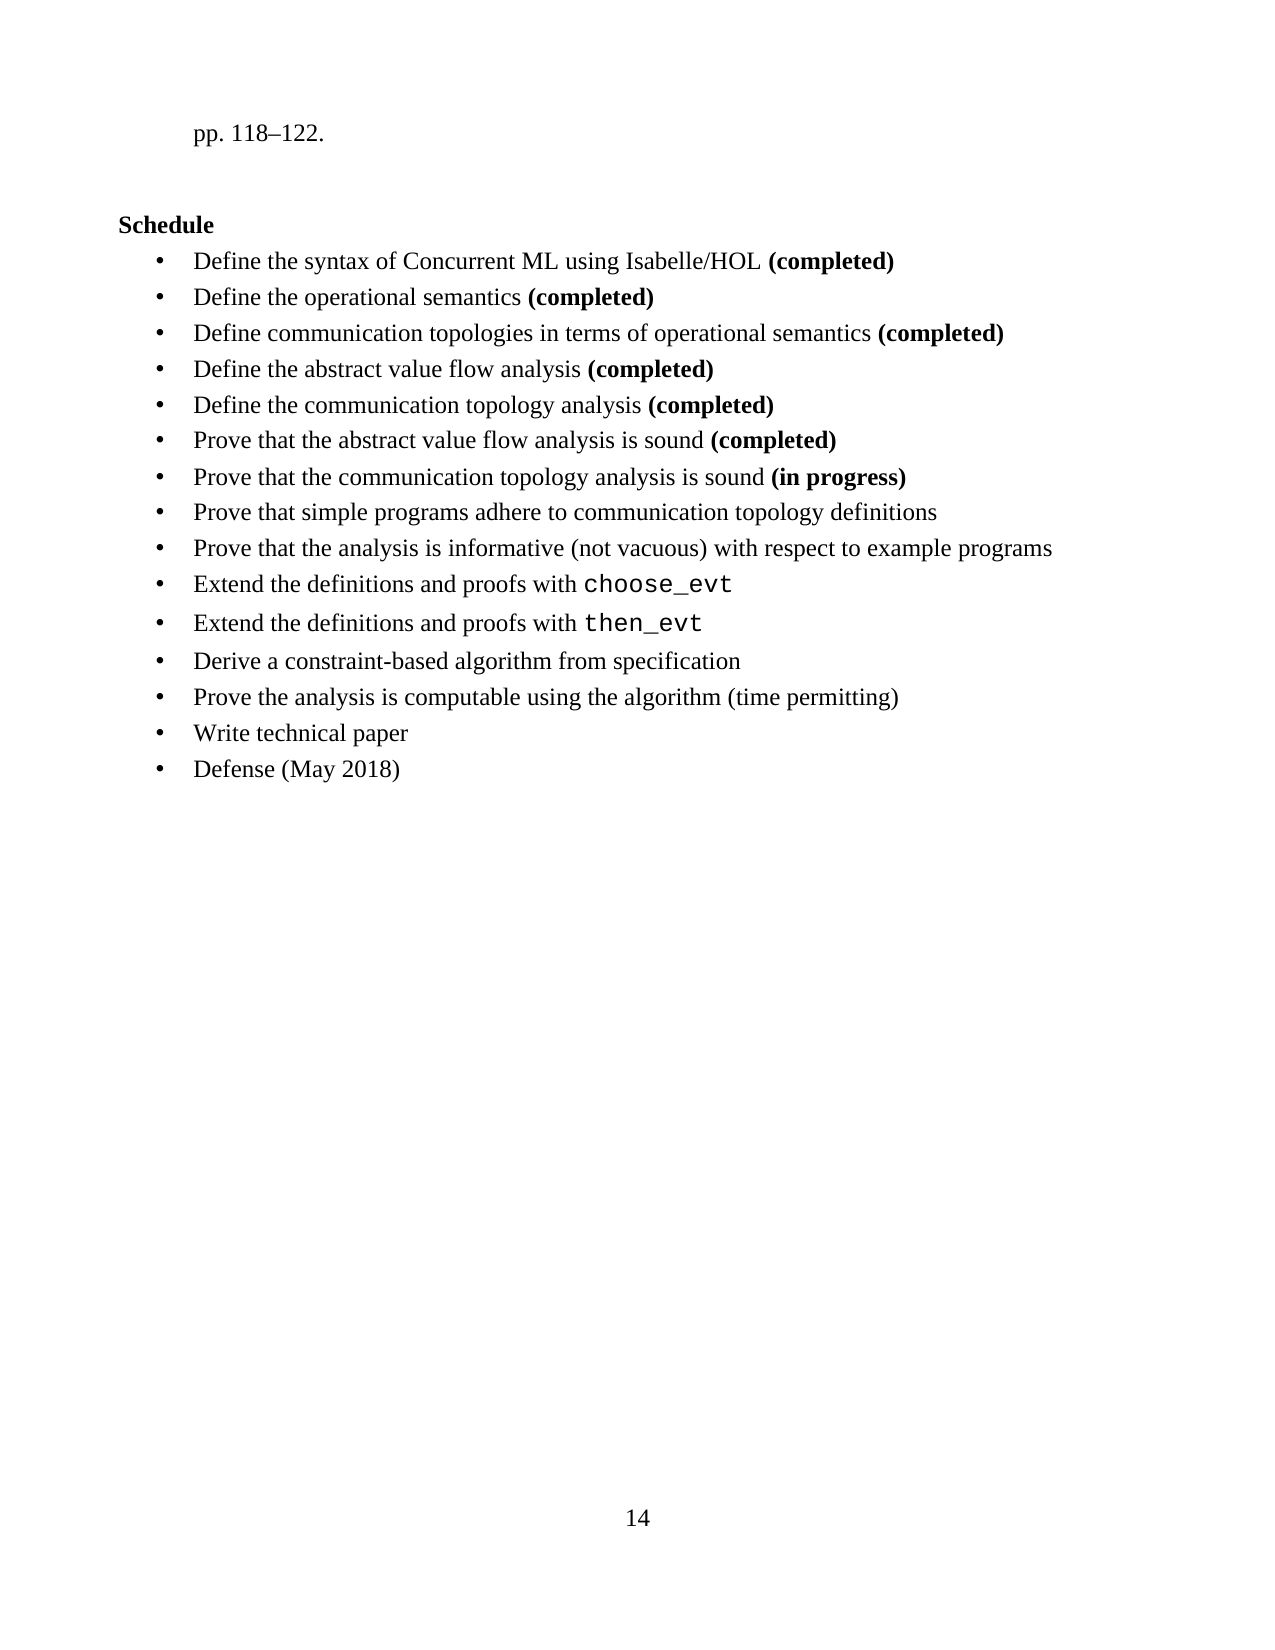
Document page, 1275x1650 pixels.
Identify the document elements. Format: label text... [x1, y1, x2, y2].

list Write technical paper [156, 718, 1157, 747]
list Extend the definitions and proofs with choose_evt [156, 569, 1157, 600]
list Defense (May 2018) [156, 754, 1157, 783]
list Define the abstract value flow analysis (completed) [156, 354, 1157, 382]
list Define the syntax of Concurrent ML using Isabelle/HOL (completed) [156, 246, 1157, 275]
list Prove that the communication topology analysis is sound (in progress) [156, 462, 1157, 490]
list Prove the analysis is computable using the algorithm (time permitting) [156, 682, 1157, 711]
text Schedule [118, 210, 1157, 239]
list Derive a constraint-based algorithm from specification [156, 646, 1157, 675]
list Define communication topologies in terms of operational semantics (completed) [156, 318, 1157, 347]
list Define the communication topology analysis (completed) [156, 390, 1157, 418]
list Prove that the analysis is informative (not vacuous) with respect to example programs [156, 533, 1157, 562]
list Prove that the abstract value flow analysis is sound (completed) [156, 426, 1157, 454]
list pp. 118–122. [156, 118, 1157, 147]
list Define the operational semantics (completed) [156, 282, 1157, 311]
list Prove that simple programs adhere to communication topology definitions [156, 497, 1157, 526]
list Extend the definitions and proofs with then_evt [156, 608, 1157, 639]
